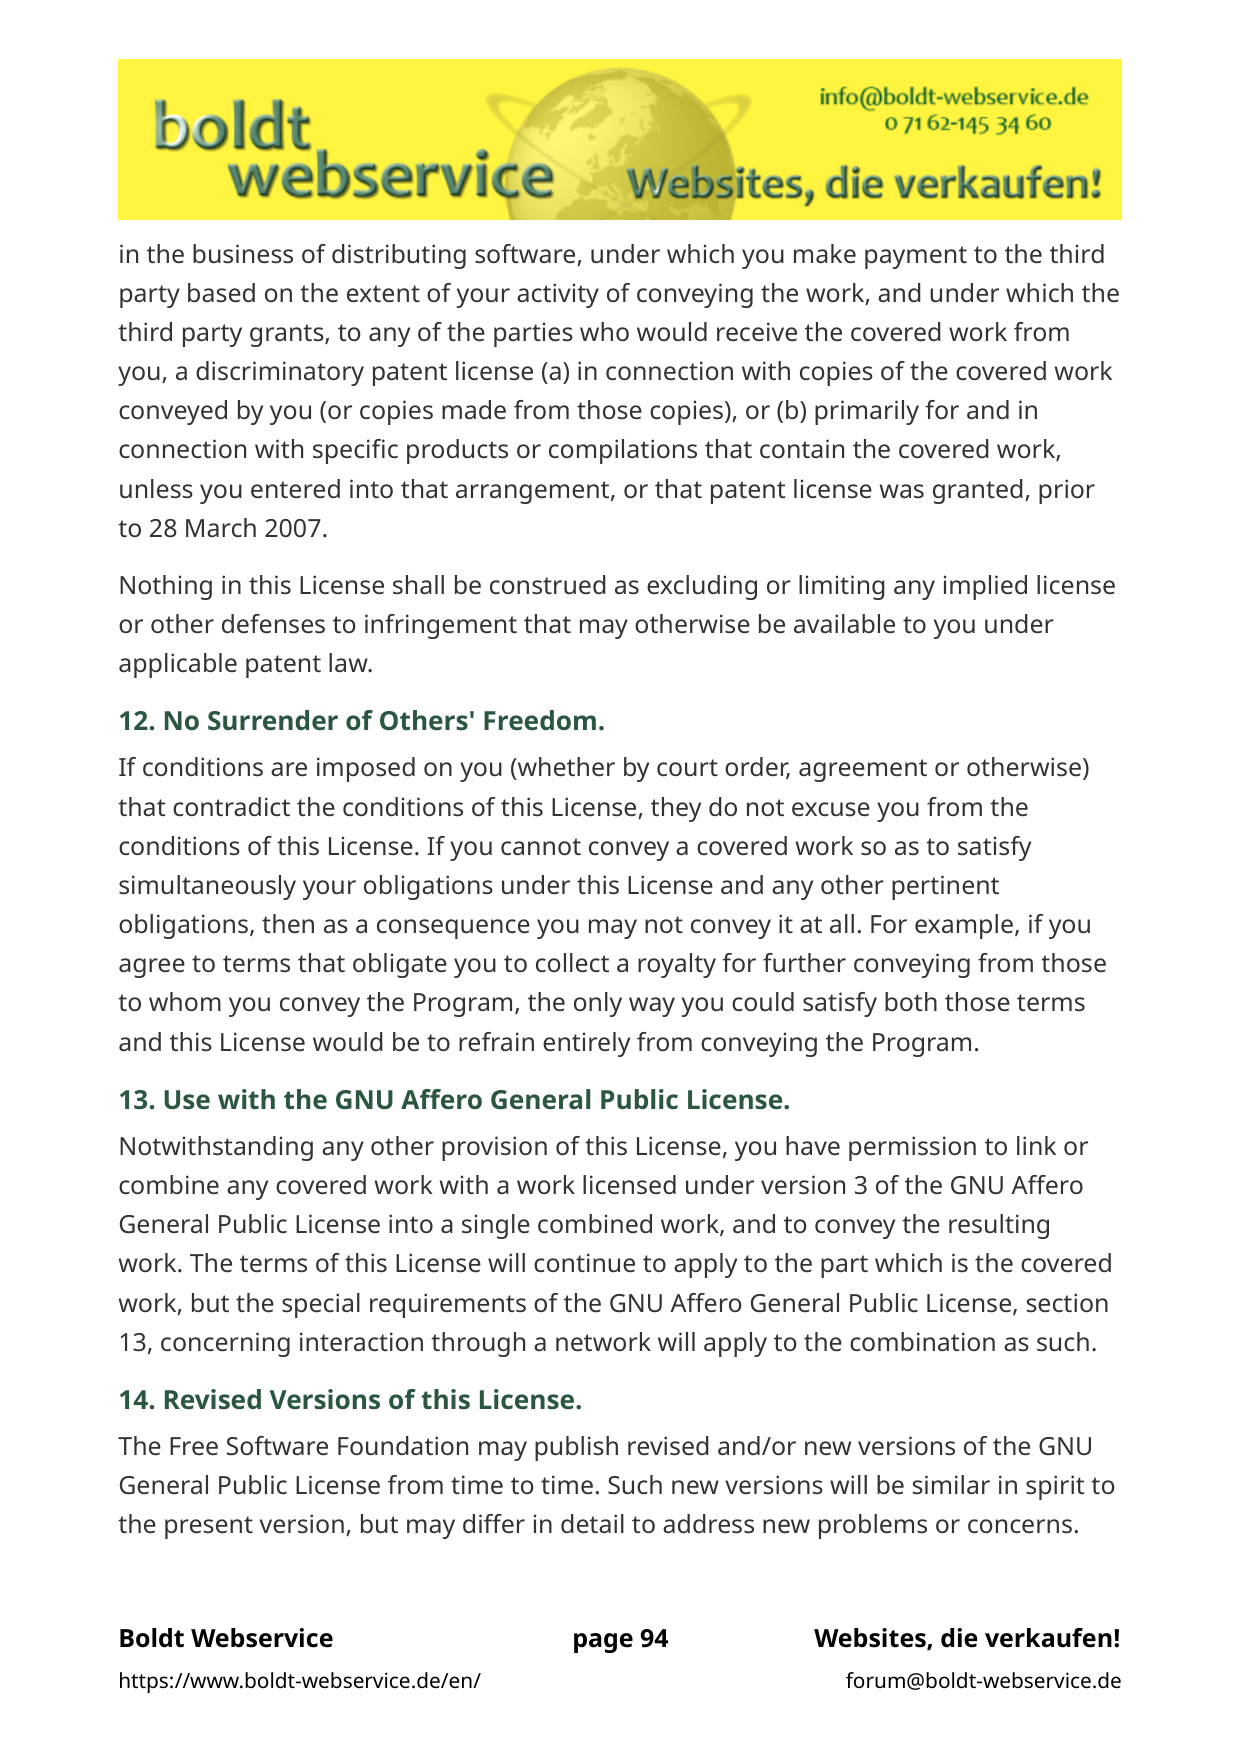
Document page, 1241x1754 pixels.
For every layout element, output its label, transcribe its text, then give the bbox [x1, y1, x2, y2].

text If conditions are imposed on you (whether by court order, agreement or otherwise) that contradict the conditions of this License, they do not excuse you from the conditions of this License. If you cannot convey a covered work so as to satisfy simultaneously your obligations under this License and any other pertinent obligations, then as a consequence you may not convey it at all. For example, if you agree to terms that obligate you to collect a royalty for further conveying from those to whom you convey the Program, the only way you could satisfy both those terms and this License would be to refrain entirely from conveying the Program. [118, 750, 1122, 1058]
text in the business of distributing software, under which you make payment to the third party based on the extent of your activity of conveying the work, and under which the third party grants, to any of the parties who would receive the covered work from you, a discriminatory patent license (a) in connection with copies of the covered work conveyed by you (or copies made from those copies), or (b) primarily for and in connection with specific products or compilations that contain the covered work, unless you entered into that arrangement, or that patent license was granted, prior to 28 March 2007. [118, 236, 1122, 544]
subtitle 14. Revised Versions of this License. [118, 1381, 1122, 1417]
text Notwithstanding any other provision of this License, you have permission to link or combine any covered work with a work licensed under version 3 of the GNU Affero General Public License into a single combined work, and to convey the resulting work. The terms of this License will continue to apply to the part which is the covered work, but the special requirements of the GNU Affero General Public License, section 13, concerning interaction through a network will apply to the combination as such. [118, 1128, 1122, 1358]
text The Free Software Foundation may publish revised and/or new versions of the GNU General Public License from time to time. Such new versions will be similar in spirit to the present version, but may differ in detail to address new problems or concerns. [118, 1429, 1122, 1541]
picture [118, 59, 1123, 220]
subtitle 13. Use with the GNU Affero General Public License. [118, 1081, 1122, 1117]
subtitle 12. No Surrender of Others' Freedom. [118, 702, 1122, 738]
text Nothing in this License shall be construed as excluding or limiting any implied license or other defenses to infringement that may otherwise be available to you under applicable patent law. [118, 567, 1122, 680]
